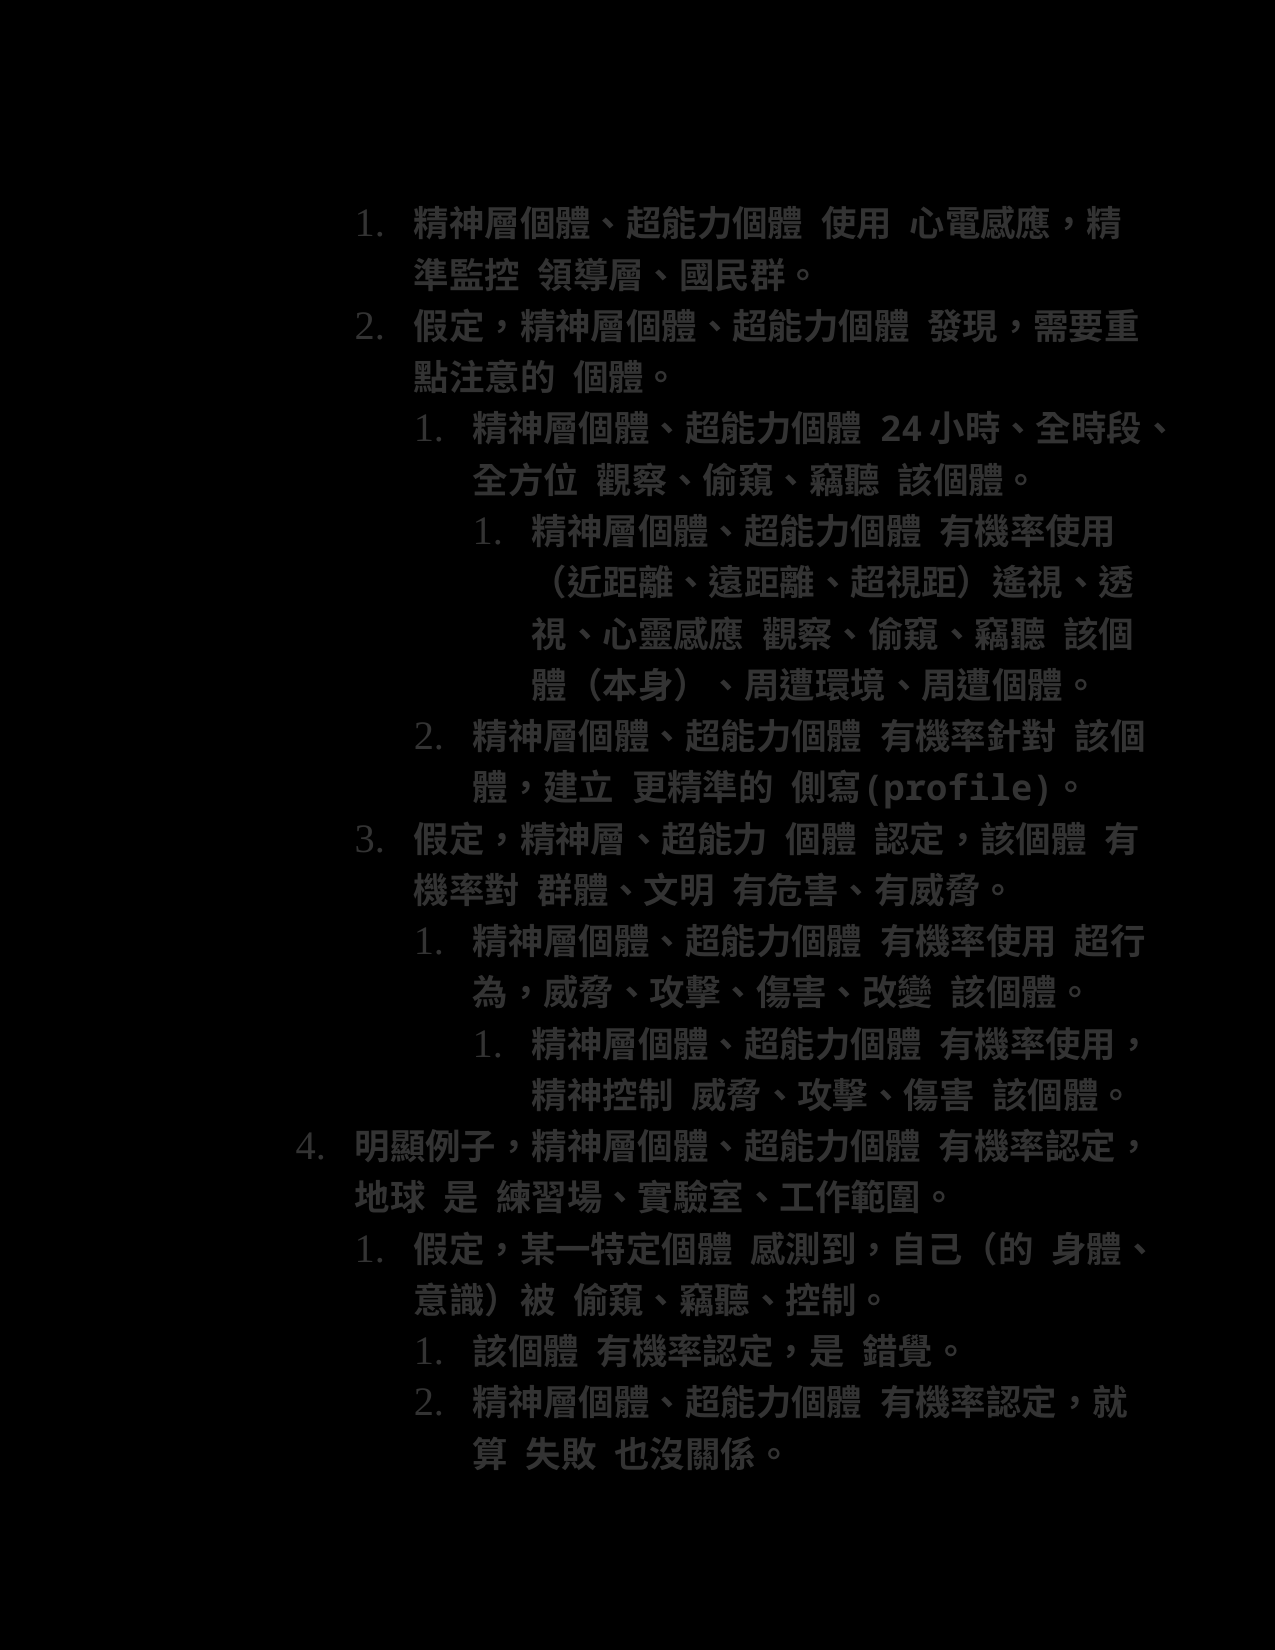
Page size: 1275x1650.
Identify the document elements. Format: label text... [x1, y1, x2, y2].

list 該個體 有機率認定，是 錯覺。 [413, 1323, 1157, 1375]
list 假定，精神層、超能力 個體 認定，該個體 有機率對 群體、文明 有危害、有威脅。 [354, 811, 1157, 913]
list 精神層個體、超能力個體 有機率使用 超行為，威脅、攻擊、傷害、改變 該個體。 [413, 913, 1157, 1016]
list 假定，某一特定個體 感測到，自己（的 身體、意識）被 偷窺、竊聽、控制。 [354, 1221, 1157, 1323]
list 精神層個體、超能力個體 有機率認定，就算 失敗 也沒關係。 [413, 1375, 1157, 1477]
list 精神層個體、超能力個體 有機率使用，精神控制 威脅、攻擊、傷害 該個體。 [472, 1016, 1157, 1118]
list 精神層個體、超能力個體 有機率針對 該個體，建立 更精準的 側寫(profile)。 [413, 708, 1157, 811]
list 精神層個體、超能力個體 有機率使用（近距離、遠距離、超視距）遙視、透視、心靈感應 觀察、偷窺、竊聽 該個體（本身）、周遭環境、周遭個體。 [472, 503, 1157, 708]
list 精神層個體、超能力個體 使用 心電感應，精準監控 領導層、國民群。 [354, 196, 1157, 298]
list 假定，精神層個體、超能力個體 發現，需要重點注意的 個體。 [354, 298, 1157, 401]
list 精神層個體、超能力個體 24小時、全時段、全方位 觀察、偷窺、竊聽 該個體。 [413, 401, 1157, 503]
list 明顯例子，精神層個體、超能力個體 有機率認定，地球 是 練習場、實驗室、工作範圍。 [295, 1118, 1157, 1221]
